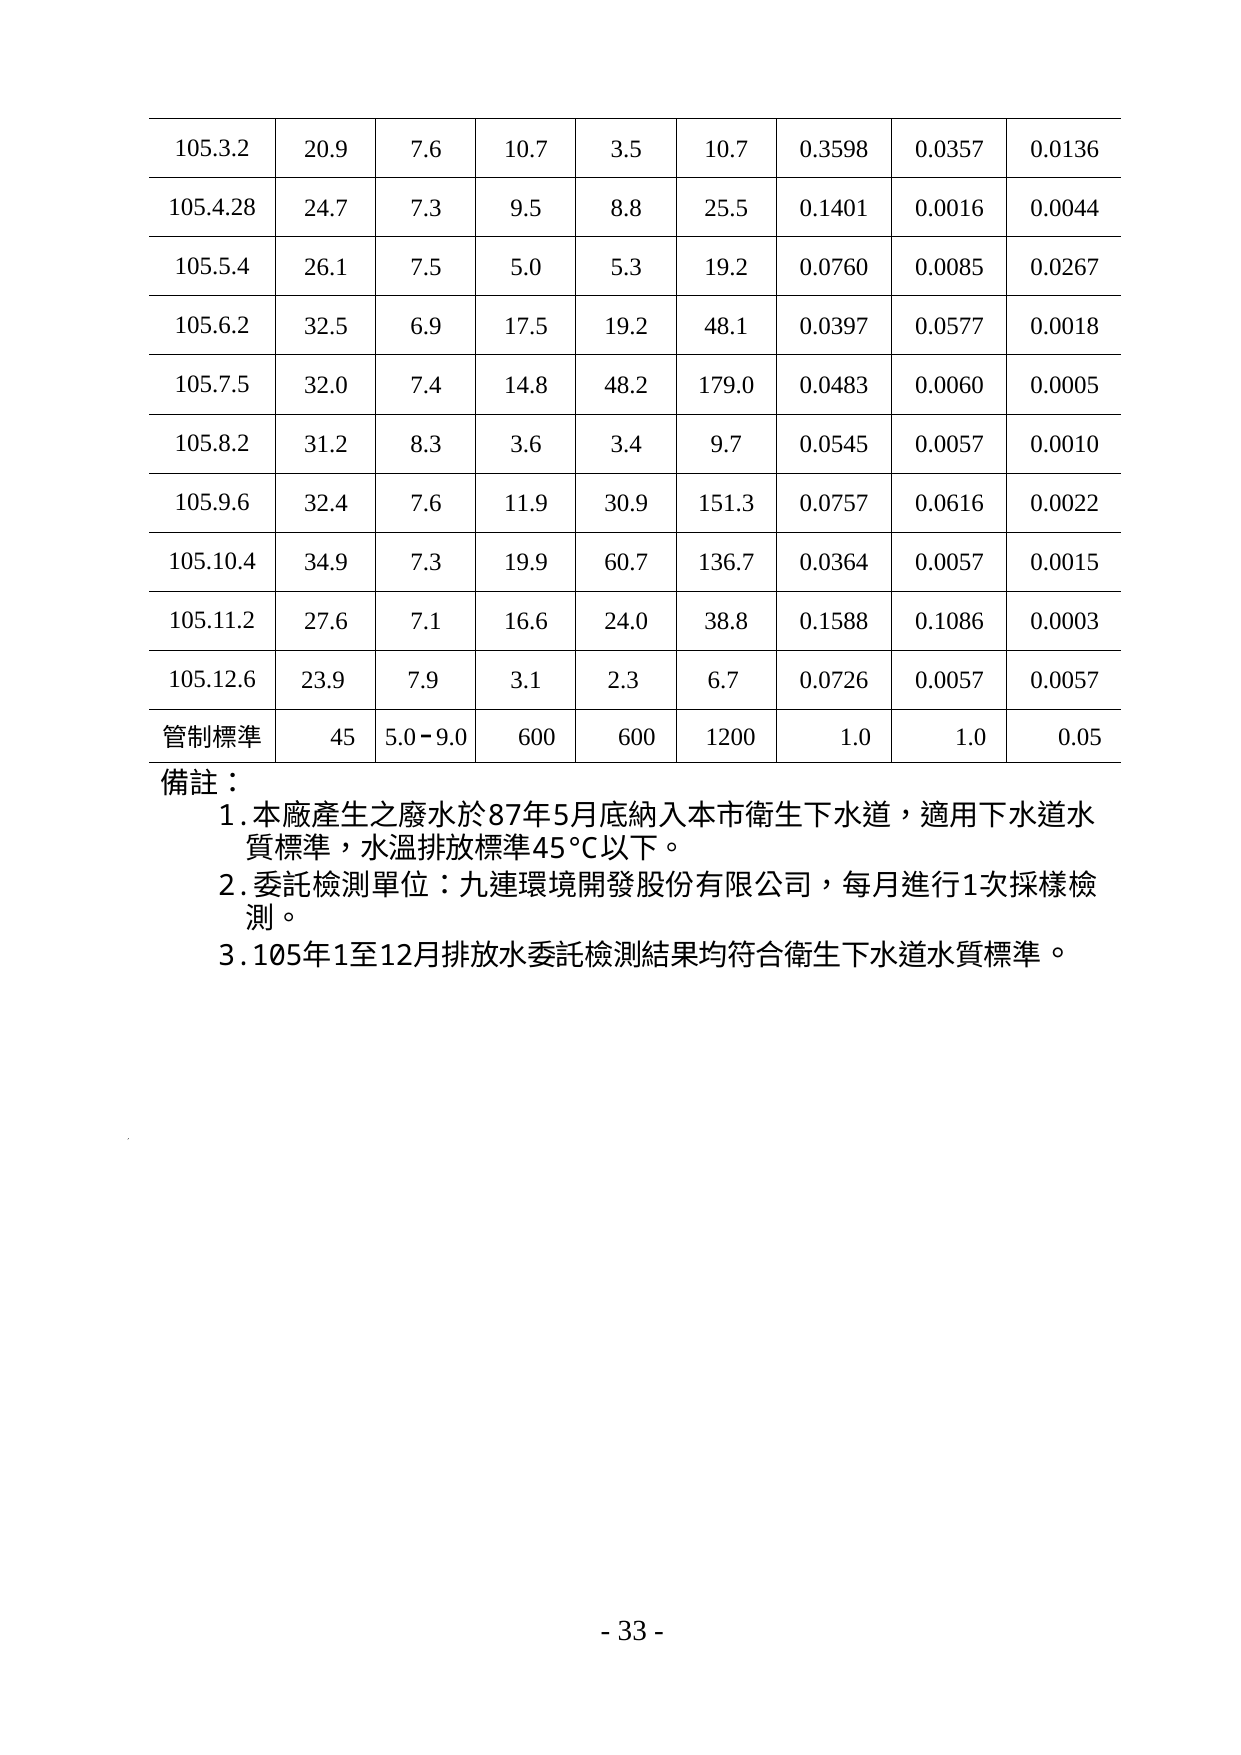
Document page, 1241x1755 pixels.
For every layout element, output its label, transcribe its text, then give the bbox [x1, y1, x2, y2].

table_cell 0.3598 [777, 119, 891, 177]
table_cell 48.1 [677, 296, 776, 354]
table_cell 1200 [677, 710, 776, 762]
table_cell 105.9.6 [149, 474, 275, 532]
table_cell 32.4 [276, 474, 375, 532]
table_cell 0.0136 [1007, 119, 1121, 177]
table_cell 3.4 [576, 415, 676, 472]
table_cell 14.8 [476, 355, 575, 413]
table_cell 105.7.5 [149, 355, 275, 413]
table_cell 5.0-9.0 [376, 710, 475, 762]
table_cell 0.0022 [1007, 474, 1121, 532]
text 1.本廠產生之廢水於87年5月底納入本市衛生下水道，適用下水道水質標準，水溫排放標準45℃以下。 [218, 798, 1097, 865]
table_cell 24.0 [576, 592, 676, 650]
table_cell 151.3 [677, 474, 776, 532]
table_cell 24.7 [276, 178, 375, 236]
table_cell 1.0 [777, 710, 891, 762]
table_cell 7.1 [376, 592, 475, 650]
table_cell 32.5 [276, 296, 375, 354]
table_cell 3.5 [576, 119, 676, 177]
table_cell 105.10.4 [149, 533, 275, 591]
table_cell 8.8 [576, 178, 676, 236]
table_cell 60.7 [576, 533, 676, 591]
table_cell 5.0 [476, 237, 575, 295]
table_cell 0.0577 [892, 296, 1006, 354]
table_cell 0.05 [1007, 710, 1121, 762]
text 備註： [160, 775, 1122, 798]
table_cell 26.1 [276, 237, 375, 295]
table_cell 0.0726 [777, 651, 891, 709]
table_cell 25.5 [677, 178, 776, 236]
table_cell 38.8 [677, 592, 776, 650]
table_cell 7.5 [376, 237, 475, 295]
table_cell 105.12.6 [149, 651, 275, 709]
table_cell 0.0267 [1007, 237, 1121, 295]
table_cell 0.0005 [1007, 355, 1121, 413]
table_cell 6.7 [677, 651, 776, 709]
table_cell 105.5.4 [149, 237, 275, 295]
table_cell 0.1588 [777, 592, 891, 650]
table_cell 7.3 [376, 178, 475, 236]
table_cell 30.9 [576, 474, 676, 532]
table_cell 0.0010 [1007, 415, 1121, 472]
table_cell 1.0 [892, 710, 1006, 762]
table_cell 0.0057 [892, 533, 1006, 591]
table_cell 0.0616 [892, 474, 1006, 532]
table_cell 0.0057 [892, 651, 1006, 709]
table_cell 0.0003 [1007, 592, 1121, 650]
table_cell 0.0057 [892, 415, 1006, 472]
table_cell 0.0044 [1007, 178, 1121, 236]
table_cell 19.2 [576, 296, 676, 354]
table_cell 0.1086 [892, 592, 1006, 650]
table_cell 105.6.2 [149, 296, 275, 354]
table_cell 600 [476, 710, 575, 762]
table_cell 0.0057 [1007, 651, 1121, 709]
text 3.105年1至12月排放水委託檢測結果均符合衛生下水道水質標準。 [218, 939, 1097, 972]
table_cell 0.0060 [892, 355, 1006, 413]
table_cell 0.0015 [1007, 533, 1122, 591]
table_cell 0.0018 [1007, 296, 1121, 354]
text 2.委託檢測單位：九連環境開發股份有限公司，每月進行1次採樣檢測。 [218, 869, 1097, 935]
table_cell 10.7 [476, 119, 575, 177]
table_cell 3.6 [476, 415, 575, 472]
table_cell 32.0 [276, 355, 375, 413]
table_cell 0.0760 [777, 237, 891, 295]
table_cell 6.9 [376, 296, 475, 354]
table_cell 34.9 [276, 533, 375, 591]
table_cell 17.5 [476, 296, 575, 354]
table_cell 管制標準 [149, 710, 275, 762]
table_cell 7.6 [376, 474, 475, 532]
table_cell 0.0016 [892, 178, 1006, 236]
table_cell 7.6 [376, 119, 475, 177]
table_cell 27.6 [276, 592, 375, 650]
table_cell 0.0357 [892, 119, 1006, 177]
table_cell 0.1401 [777, 178, 891, 236]
table_cell 19.9 [476, 533, 575, 591]
table_cell 9.7 [677, 415, 776, 472]
table_cell 7.3 [376, 533, 475, 591]
table_cell 0.0483 [777, 355, 891, 413]
table_cell 9.5 [476, 178, 575, 236]
table_cell 31.2 [276, 415, 375, 472]
table_cell 8.3 [376, 415, 475, 472]
table_cell 0.0364 [777, 533, 891, 591]
table_cell 10.7 [677, 119, 776, 177]
table_cell 105.8.2 [149, 415, 275, 472]
table_cell 0.0085 [892, 237, 1006, 295]
table_cell 7.9 [376, 651, 475, 709]
table_cell 48.2 [576, 355, 676, 413]
table_cell 7.4 [376, 355, 475, 413]
table_cell 136.7 [677, 533, 776, 591]
table_cell 3.1 [476, 651, 575, 709]
table_cell 0.0545 [777, 415, 891, 472]
table_cell 179.0 [677, 355, 776, 413]
table_cell 5.3 [576, 237, 676, 295]
table_cell 2.3 [576, 651, 676, 709]
table_cell 600 [576, 710, 676, 762]
table_cell 20.9 [276, 119, 375, 177]
table_cell 105.11.2 [149, 592, 275, 650]
table_cell 11.9 [476, 474, 575, 532]
table_cell 0.0757 [777, 474, 891, 532]
table_cell 16.6 [476, 592, 575, 650]
table_cell 23.9 [276, 651, 375, 709]
table_cell 45 [276, 710, 375, 762]
table_cell 105.3.2 [149, 119, 275, 177]
table_cell 105.4.28 [149, 178, 275, 236]
table_cell 0.0397 [777, 296, 891, 354]
table_cell 19.2 [677, 237, 776, 295]
